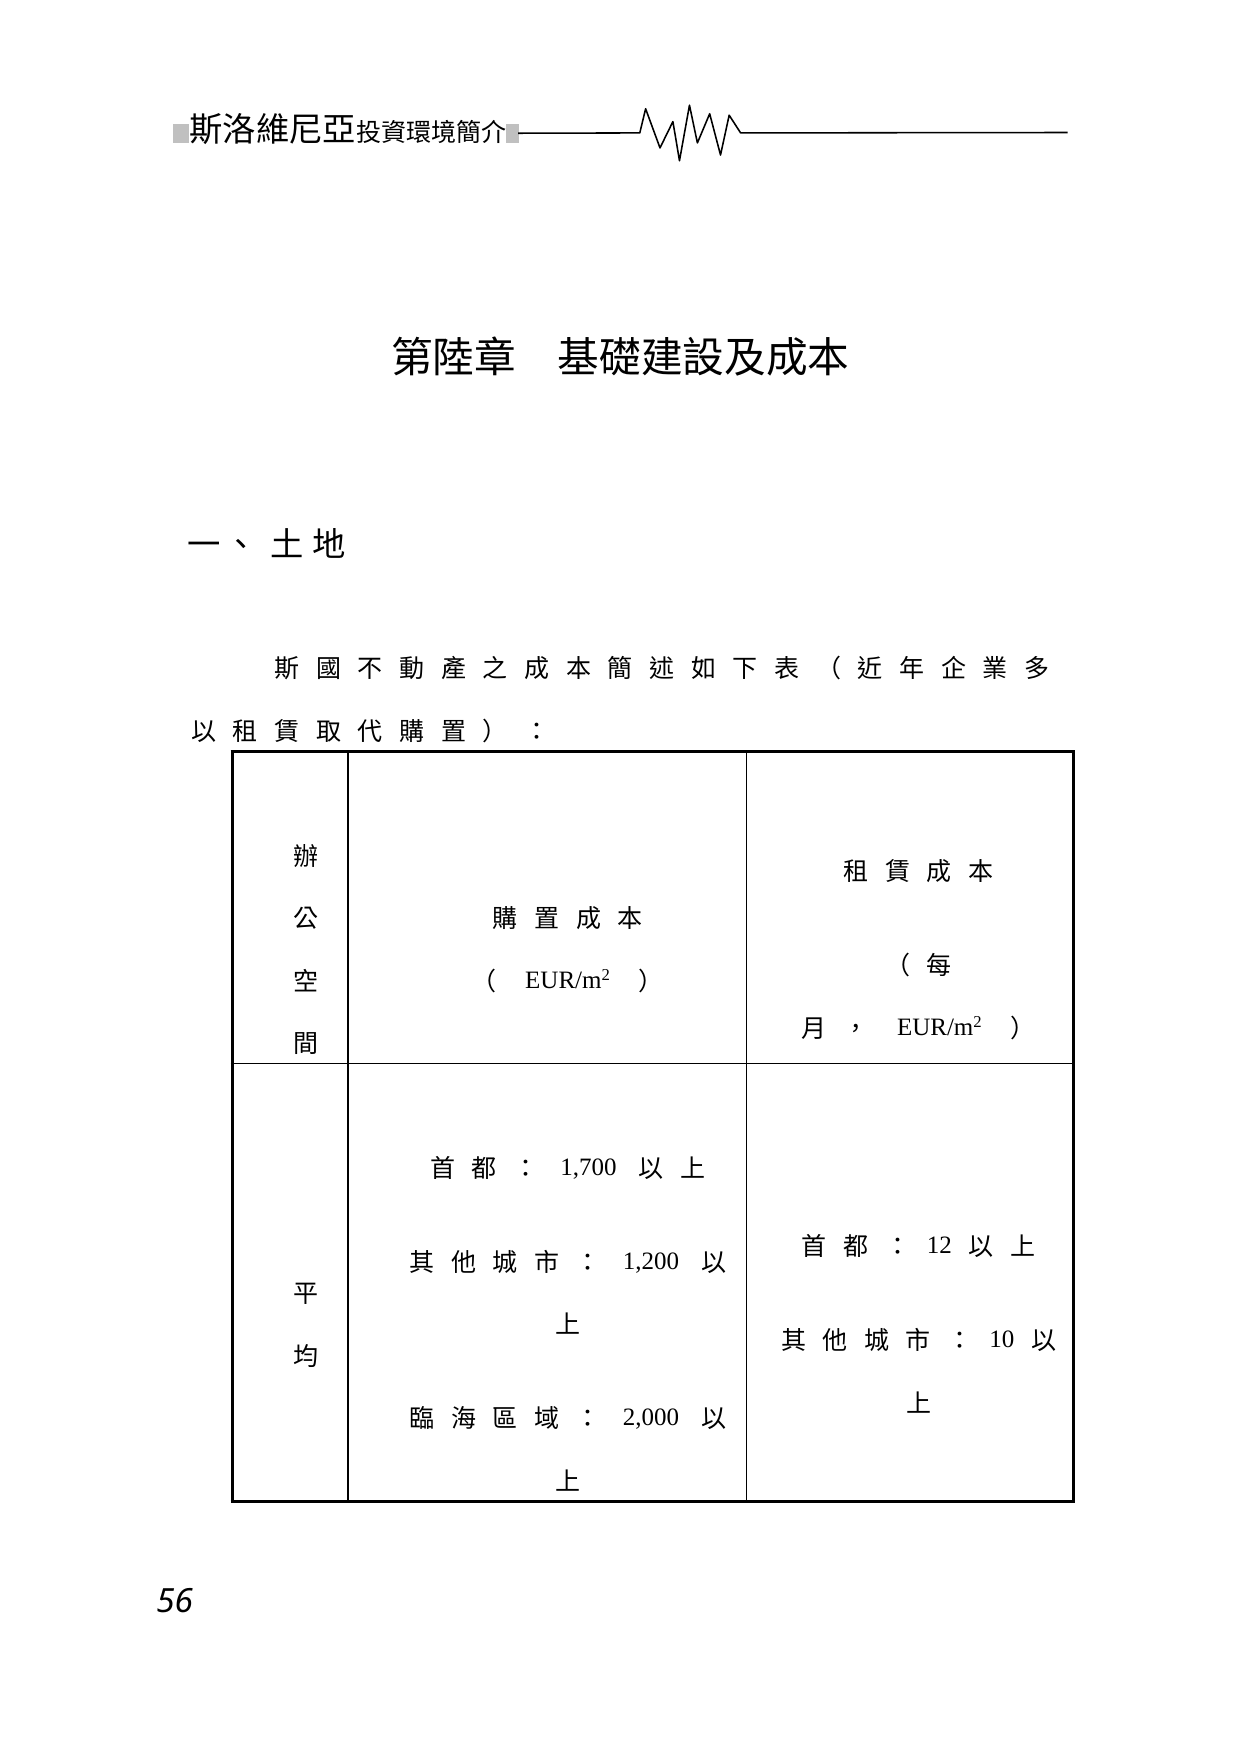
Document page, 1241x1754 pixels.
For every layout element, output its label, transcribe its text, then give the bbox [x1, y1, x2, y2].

text 第陸章 基礎建設及成本 [183, 313, 1058, 375]
table_cell 首都：12以上 其他城市：10以上 [747, 1064, 1072, 1500]
text 斯國不動產之成本簡述如下表（近年企業多以租賃取代購置）： [183, 625, 1058, 750]
table_header 租賃成本 （每月，EUR/m2） [747, 753, 1072, 1063]
table_cell 平均 [234, 1064, 347, 1500]
table_cell 首都：1,700以上 其他城市：1,200以上 臨海區域：2,000以上 [349, 1064, 746, 1500]
table_header 辦公空間 [234, 753, 347, 1063]
table_header 購置成本（EUR/m2） [349, 753, 746, 1063]
text 一、土地 [183, 500, 1058, 563]
